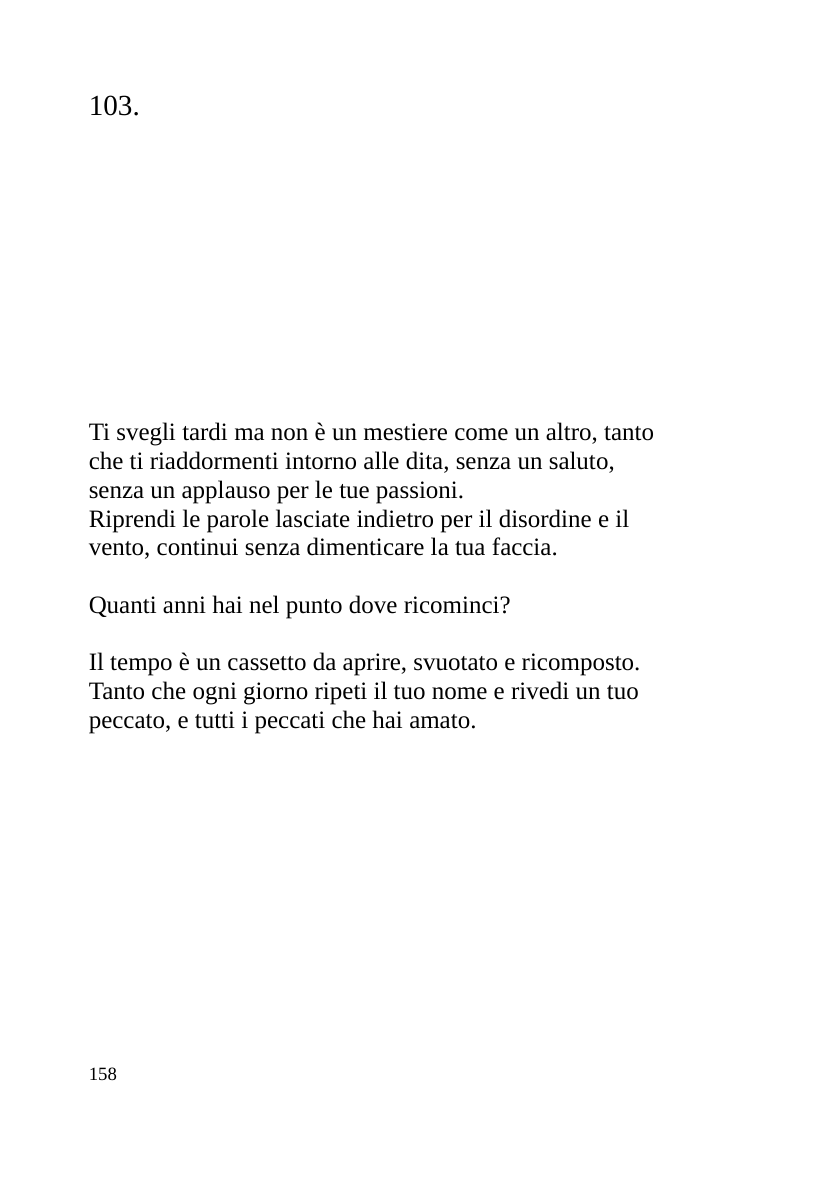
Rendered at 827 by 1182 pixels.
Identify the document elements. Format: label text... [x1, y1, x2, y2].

text Tanto che ogni giorno ripeti il tuo nome e rivedi un tuo [88, 676, 738, 705]
text Riprendi le parole lasciate indietro per il disordine e il [88, 504, 738, 532]
text che ti riaddormenti intorno alle dita, senza un saluto, [88, 446, 738, 475]
text Quanti anni hai nel punto dove ricominci? [88, 590, 738, 619]
text Il tempo è un cassetto da aprire, svuotato e ricomposto. [88, 647, 738, 676]
text senza un applauso per le tue passioni. [88, 475, 738, 504]
subtitle 103. [88, 88, 738, 122]
text vento, continui senza dimenticare la tua faccia. [88, 532, 738, 561]
text peccato, e tutti i peccati che hai amato. [88, 705, 738, 734]
text Ti svegli tardi ma non è un mestiere come un altro, tanto [88, 417, 738, 446]
